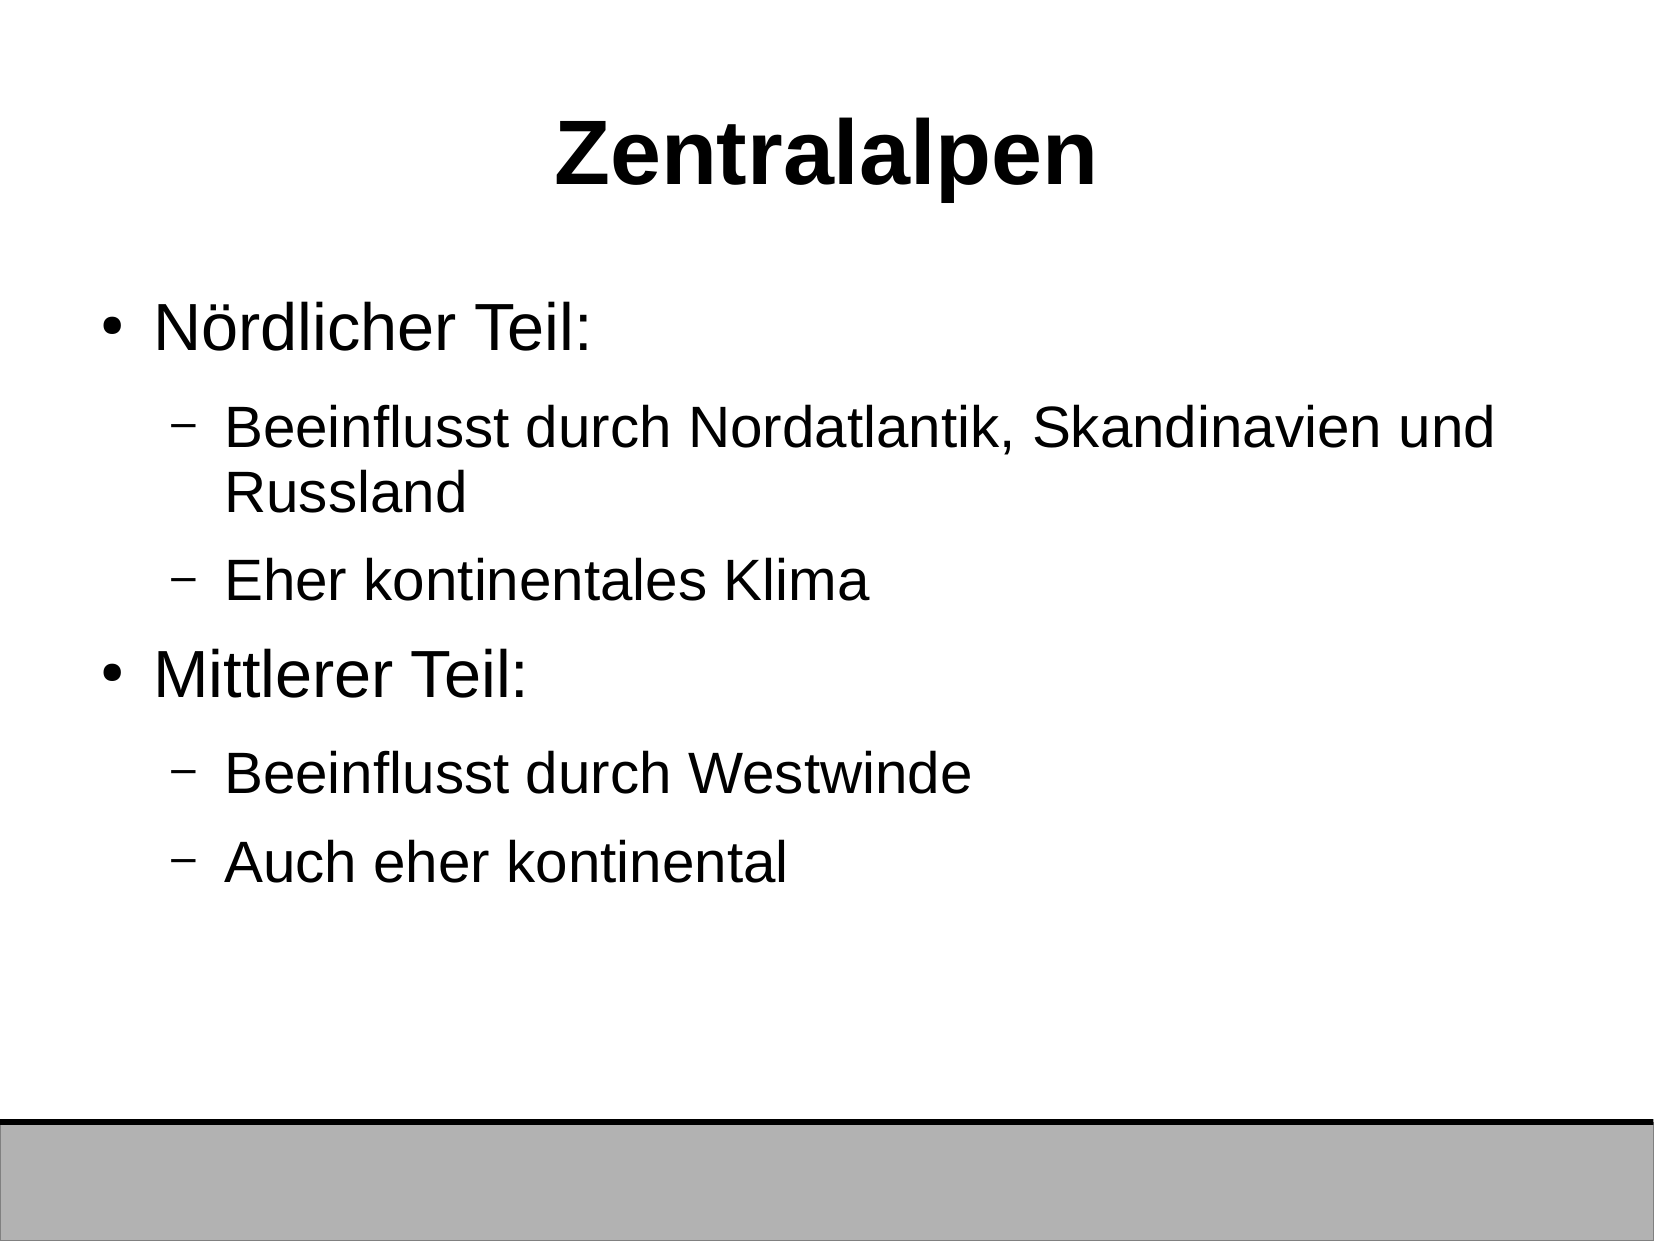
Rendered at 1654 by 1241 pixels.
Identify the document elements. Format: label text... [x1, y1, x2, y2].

text_box [0, 1125, 1654, 1241]
list Nördlicher Teil: Beeinflusst durch Nordatlantik, Skandinavien und Russland Eher kontinentales Klima Mittlerer Teil: Beeinflusst durch Westwinde Auch eher kontinental [82, 290, 1571, 1109]
title Zentralalpen [82, 49, 1571, 257]
